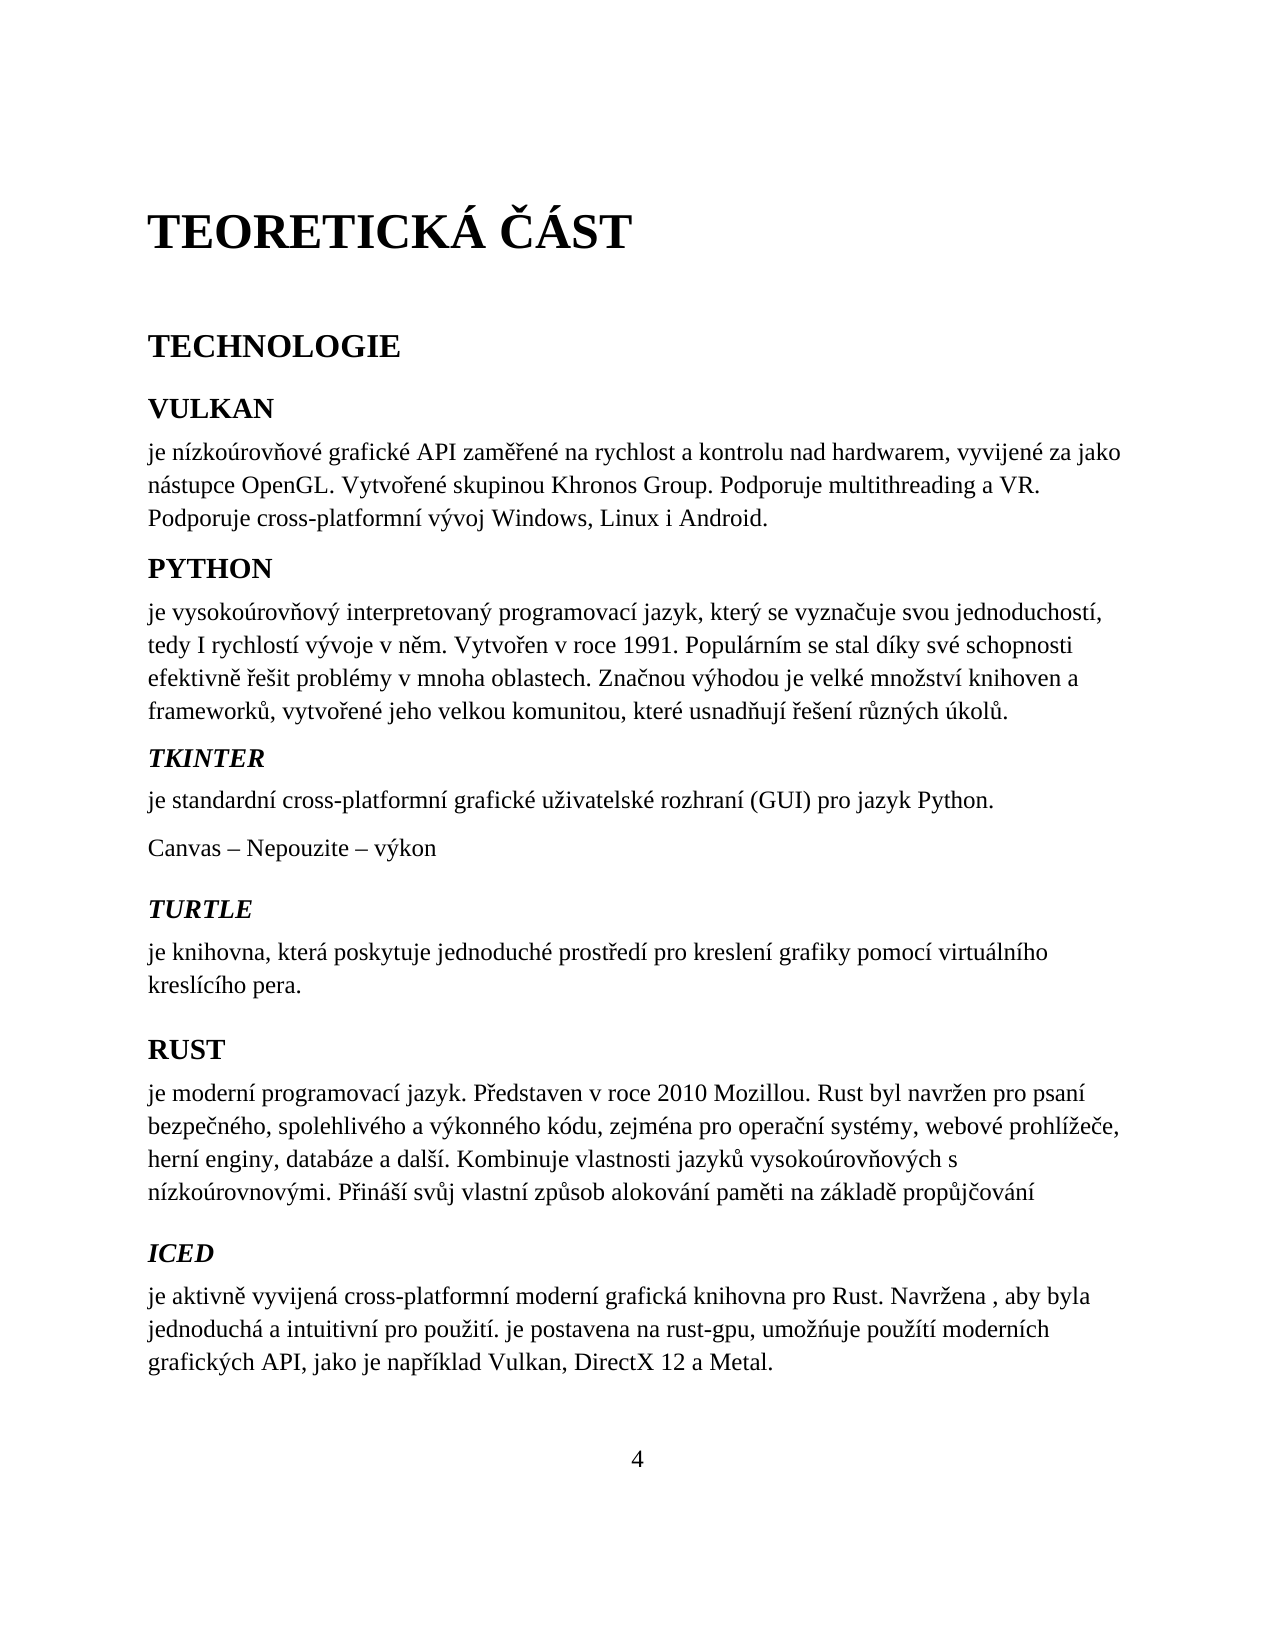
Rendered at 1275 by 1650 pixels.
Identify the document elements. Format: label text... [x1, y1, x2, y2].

subtitle TECHNOLOGIE [148, 326, 1127, 364]
subtitle TURTLE [148, 893, 1127, 924]
subtitle TKINTER [148, 742, 1127, 773]
subtitle TEORETICKÁ ČÁST [148, 202, 1127, 260]
text je knihovna, která poskytuje jednoduché prostředí pro kreslení grafiky pomocí virtuálního kreslícího pera. [148, 937, 1127, 998]
text je moderní programovací jazyk. Představen v roce 2010 Mozillou. Rust byl navržen pro psaní bezpečného, spolehlivého a výkonného kódu, zejména pro operační systémy, webové prohlížeče, herní enginy, databáze a další. Kombinuje vlastnosti jazyků vysokoúrovňových s nízkoúrovnovými. Přináší svůj vlastní způsob alokování paměti na základě propůjčování [148, 1078, 1127, 1206]
subtitle RUST [148, 1032, 1127, 1066]
subtitle ICED [148, 1237, 1127, 1268]
text je standardní cross-platformní grafické uživatelské rozhraní (GUI) pro jazyk Python. [148, 785, 1127, 814]
text je vysokoúrovňový interpretovaný programovací jazyk, který se vyznačuje svou jednoduchostí, tedy I rychlostí vývoje v něm. Vytvořen v roce 1991. Populárním se stal díky své schopnosti efektivně řešit problémy v mnoha oblastech. Značnou výhodou je velké množství knihoven a frameworků, vytvořené jeho velkou komunitou, které usnadňují řešení různých úkolů. [148, 597, 1127, 725]
text je aktivně vyvijená cross-platformní moderní grafická knihovna pro Rust. Navržena , aby byla jednoduchá a intuitivní pro použití. je postavena na rust-gpu, umožńuje použítí moderních grafických API, jako je například Vulkan, DirectX 12 a Metal. [148, 1281, 1127, 1376]
text Canvas – Nepouzite – výkon [148, 833, 1127, 862]
subtitle PYTHON [148, 551, 1127, 585]
subtitle VULKAN [148, 391, 1127, 425]
text je nízkoúrovňové grafické API zaměřené na rychlost a kontrolu nad hardwarem, vyvijené za jako nástupce OpenGL. Vytvořené skupinou Khronos Group. Podporuje multithreading a VR. Podporuje cross-platformní vývoj Windows, Linux i Android. [148, 437, 1127, 532]
